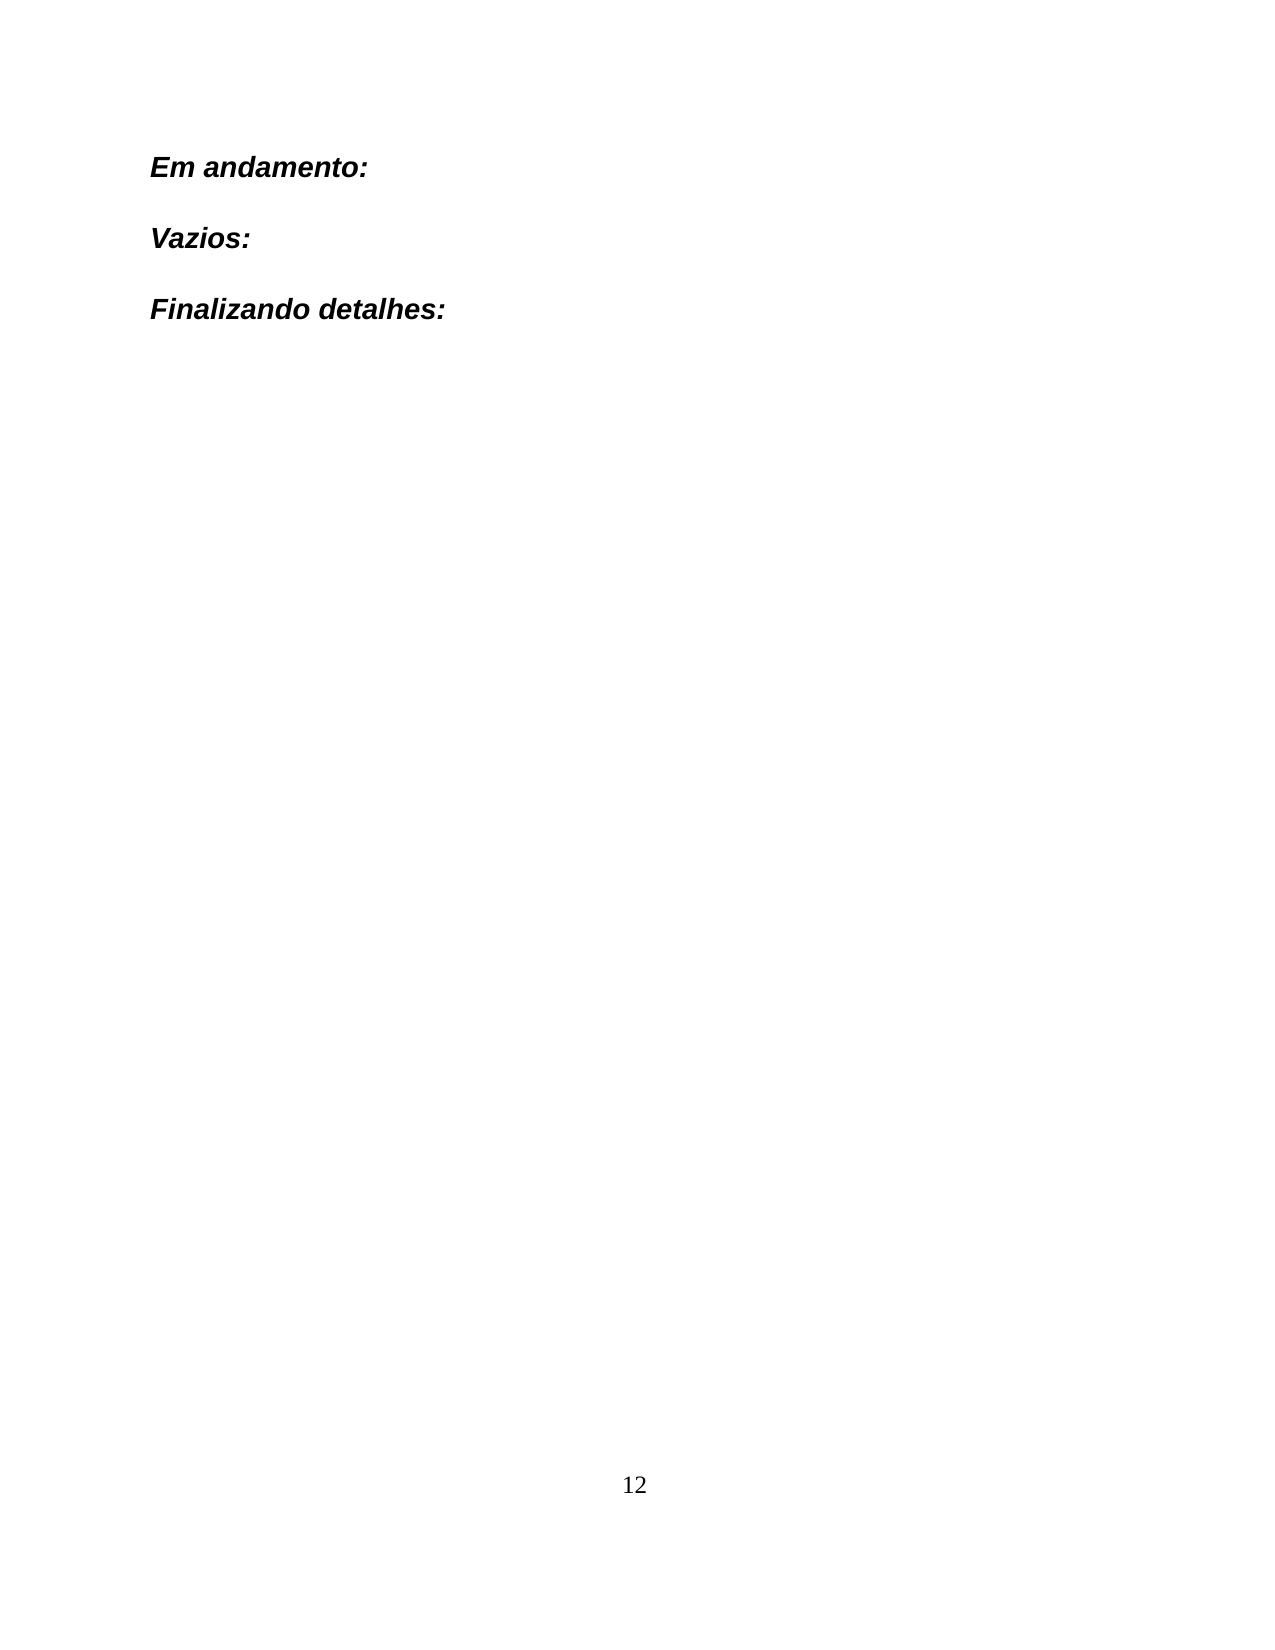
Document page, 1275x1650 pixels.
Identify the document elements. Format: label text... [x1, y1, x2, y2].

subtitle Finalizando detalhes: [150, 292, 1125, 326]
subtitle Em andamento: [150, 150, 1125, 183]
subtitle Vazios: [150, 221, 1125, 254]
